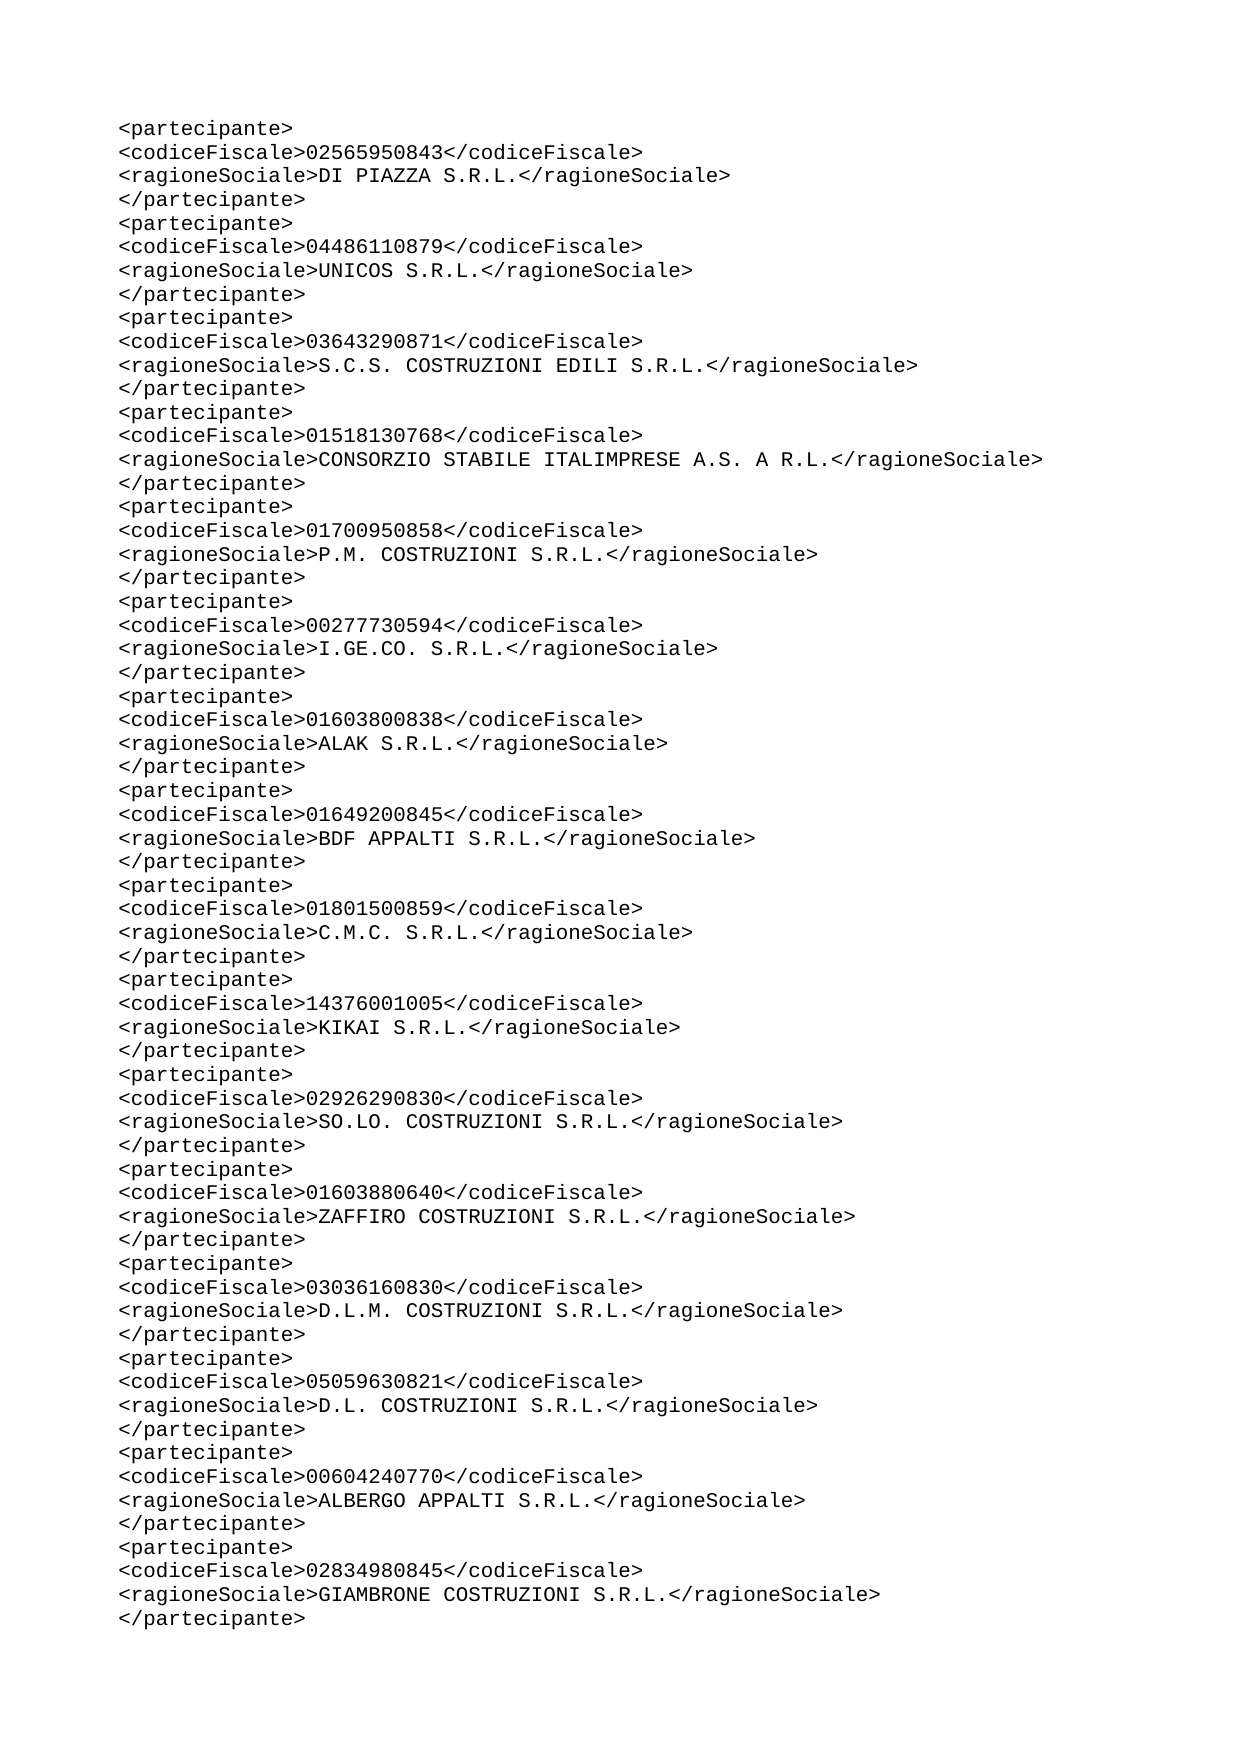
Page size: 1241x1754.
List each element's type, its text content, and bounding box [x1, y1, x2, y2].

text <partecipante> [118, 780, 1122, 804]
text <partecipante> [118, 969, 1122, 993]
text <ragioneSociale>ALBERGO APPALTI S.R.L.</ragioneSociale> [118, 1489, 1122, 1513]
text </partecipante> [118, 757, 1122, 780]
text <ragioneSociale>D.L. COSTRUZIONI S.R.L.</ragioneSociale> [118, 1395, 1122, 1419]
text <partecipante> [118, 1158, 1122, 1182]
text <codiceFiscale>01649200845</codiceFiscale> [118, 804, 1122, 827]
text <codiceFiscale>03643290871</codiceFiscale> [118, 331, 1122, 354]
text <codiceFiscale>03036160830</codiceFiscale> [118, 1277, 1122, 1300]
text </partecipante> [118, 1040, 1122, 1064]
text <ragioneSociale>GIAMBRONE COSTRUZIONI S.R.L.</ragioneSociale> [118, 1584, 1122, 1608]
text <partecipante> [118, 875, 1122, 898]
text <codiceFiscale>04486110879</codiceFiscale> [118, 236, 1122, 260]
text <codiceFiscale>05059630821</codiceFiscale> [118, 1371, 1122, 1395]
text <ragioneSociale>KIKAI S.R.L.</ragioneSociale> [118, 1017, 1122, 1040]
text <partecipante> [118, 213, 1122, 236]
text <ragioneSociale>ZAFFIRO COSTRUZIONI S.R.L.</ragioneSociale> [118, 1206, 1122, 1229]
text <partecipante> [118, 307, 1122, 331]
text <codiceFiscale>01801500859</codiceFiscale> [118, 898, 1122, 922]
text <partecipante> [118, 1253, 1122, 1277]
text <ragioneSociale>C.M.C. S.R.L.</ragioneSociale> [118, 922, 1122, 946]
text </partecipante> [118, 1513, 1122, 1537]
text <codiceFiscale>01518130768</codiceFiscale> [118, 426, 1122, 449]
text <ragioneSociale>P.M. COSTRUZIONI S.R.L.</ragioneSociale> [118, 544, 1122, 567]
text <ragioneSociale>D.L.M. COSTRUZIONI S.R.L.</ragioneSociale> [118, 1300, 1122, 1324]
text <codiceFiscale>00604240770</codiceFiscale> [118, 1466, 1122, 1489]
text <partecipante> [118, 402, 1122, 426]
text <ragioneSociale>I.GE.CO. S.R.L.</ragioneSociale> [118, 638, 1122, 662]
text <partecipante> [118, 686, 1122, 709]
text <ragioneSociale>SO.LO. COSTRUZIONI S.R.L.</ragioneSociale> [118, 1111, 1122, 1135]
text <ragioneSociale>UNICOS S.R.L.</ragioneSociale> [118, 260, 1122, 284]
text <partecipante> [118, 1348, 1122, 1371]
text <codiceFiscale>01700950858</codiceFiscale> [118, 520, 1122, 544]
text <partecipante> [118, 496, 1122, 520]
text <codiceFiscale>01603800838</codiceFiscale> [118, 709, 1122, 733]
text </partecipante> [118, 378, 1122, 402]
text <ragioneSociale>S.C.S. COSTRUZIONI EDILI S.R.L.</ragioneSociale> [118, 354, 1122, 378]
text </partecipante> [118, 1135, 1122, 1158]
text <codiceFiscale>14376001005</codiceFiscale> [118, 993, 1122, 1017]
text <partecipante> [118, 1064, 1122, 1088]
text <partecipante> [118, 1442, 1122, 1466]
text <codiceFiscale>02926290830</codiceFiscale> [118, 1088, 1122, 1111]
text </partecipante> [118, 1324, 1122, 1348]
text <ragioneSociale>DI PIAZZA S.R.L.</ragioneSociale> [118, 165, 1122, 189]
text </partecipante> [118, 851, 1122, 875]
text </partecipante> [118, 1419, 1122, 1442]
text <codiceFiscale>02565950843</codiceFiscale> [118, 142, 1122, 165]
text <codiceFiscale>00277730594</codiceFiscale> [118, 615, 1122, 638]
text </partecipante> [118, 189, 1122, 213]
text </partecipante> [118, 1608, 1122, 1631]
text <ragioneSociale>ALAK S.R.L.</ragioneSociale> [118, 733, 1122, 757]
text </partecipante> [118, 567, 1122, 591]
text <partecipante> [118, 591, 1122, 615]
text </partecipante> [118, 1229, 1122, 1253]
text <partecipante> [118, 118, 1122, 142]
text <ragioneSociale>CONSORZIO STABILE ITALIMPRESE A.S. A R.L.</ragioneSociale> [118, 449, 1122, 473]
text <codiceFiscale>02834980845</codiceFiscale> [118, 1561, 1122, 1584]
text </partecipante> [118, 473, 1122, 496]
text </partecipante> [118, 284, 1122, 307]
text </partecipante> [118, 662, 1122, 686]
text <codiceFiscale>01603880640</codiceFiscale> [118, 1182, 1122, 1206]
text </partecipante> [118, 946, 1122, 969]
text <partecipante> [118, 1537, 1122, 1561]
text <ragioneSociale>BDF APPALTI S.R.L.</ragioneSociale> [118, 827, 1122, 851]
